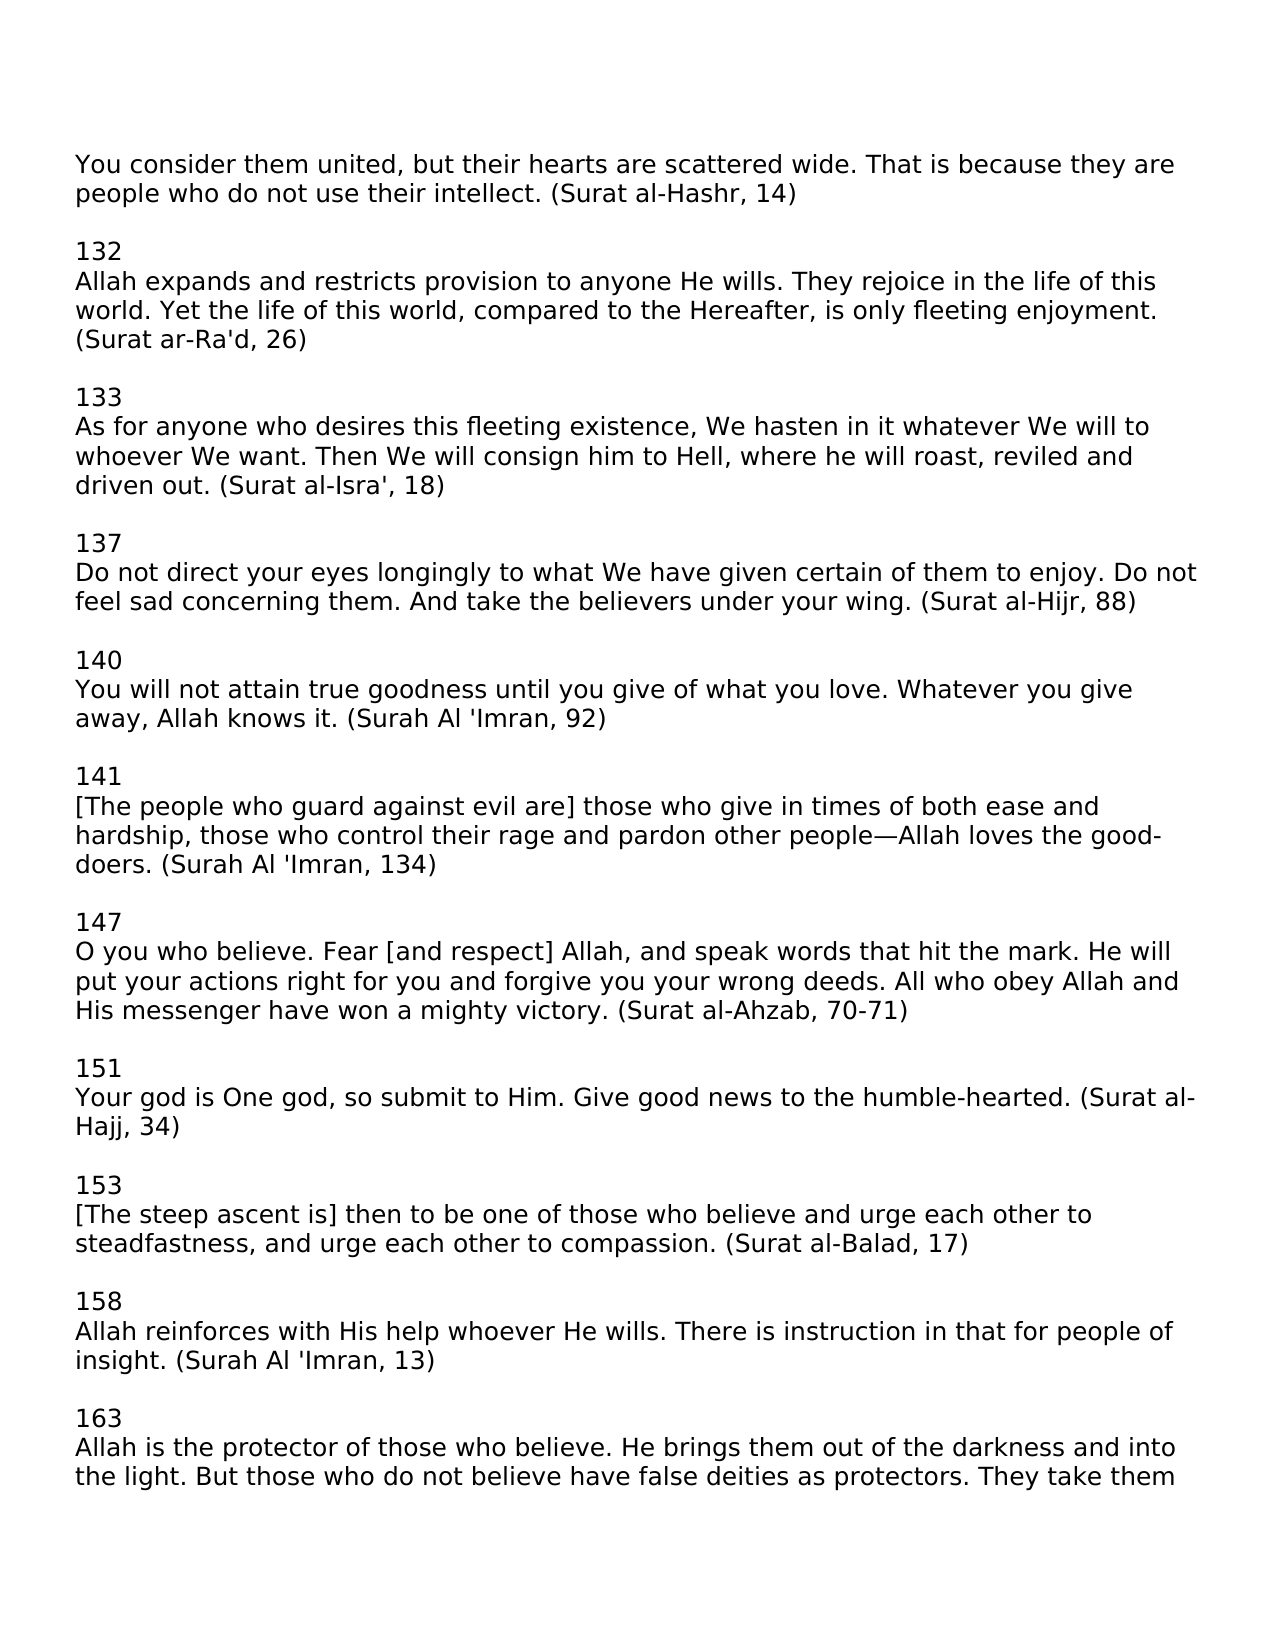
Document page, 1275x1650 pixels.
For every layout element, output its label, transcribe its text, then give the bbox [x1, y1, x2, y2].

text 137 [75, 529, 1200, 558]
text You will not attain true goodness until you give of what you love. Whatever you give away, Allah knows it. (Surah Al 'Imran, 92) [75, 675, 1200, 733]
text As for anyone who desires this fleeting existence, We hasten in it whatever We will to whoever We want. Then We will consign him to Hell, where he will roast, reviled and driven out. (Surat al-Isra', 18) [75, 412, 1200, 500]
text Allah reinforces with His help whoever He wills. There is instruction in that for people of insight. (Surah Al 'Imran, 13) [75, 1317, 1200, 1375]
text [The people who guard against evil are] those who give in times of both ease and hardship, those who control their rage and pardon other people—Allah loves the good-doers. (Surah Al 'Imran, 134) [75, 792, 1200, 879]
text 147 [75, 908, 1200, 937]
text 140 [75, 646, 1200, 675]
text You consider them united, but their hearts are scattered wide. That is because they are people who do not use their intellect. (Surat al-Hashr, 14) [75, 150, 1200, 208]
text 133 [75, 383, 1200, 412]
text Allah is the protector of those who believe. He brings them out of the darkness and into the light. But those who do not believe have false deities as protectors. They take them [75, 1433, 1200, 1492]
text 163 [75, 1404, 1200, 1433]
text 158 [75, 1287, 1200, 1317]
text Allah expands and restricts provision to anyone He wills. They rejoice in the life of this world. Yet the life of this world, compared to the Hereafter, is only fleeting enjoyment. (Surat ar-Ra'd, 26) [75, 267, 1200, 354]
text 141 [75, 762, 1200, 792]
text Do not direct your eyes longingly to what We have given certain of them to enjoy. Do not feel sad concerning them. And take the believers under your wing. (Surat al-Hijr, 88) [75, 558, 1200, 617]
text 151 [75, 1054, 1200, 1083]
text 153 [75, 1171, 1200, 1200]
text [The steep ascent is] then to be one of those who believe and urge each other to steadfastness, and urge each other to compassion. (Surat al-Balad, 17) [75, 1200, 1200, 1258]
text 132 [75, 237, 1200, 267]
text O you who believe. Fear [and respect] Allah, and speak words that hit the mark. He will put your actions right for you and forgive you your wrong deeds. All who obey Allah and His messenger have won a mighty victory. (Surat al-Ahzab, 70-71) [75, 937, 1200, 1025]
text Your god is One god, so submit to Him. Give good news to the humble-hearted. (Surat al-Hajj, 34) [75, 1083, 1200, 1142]
